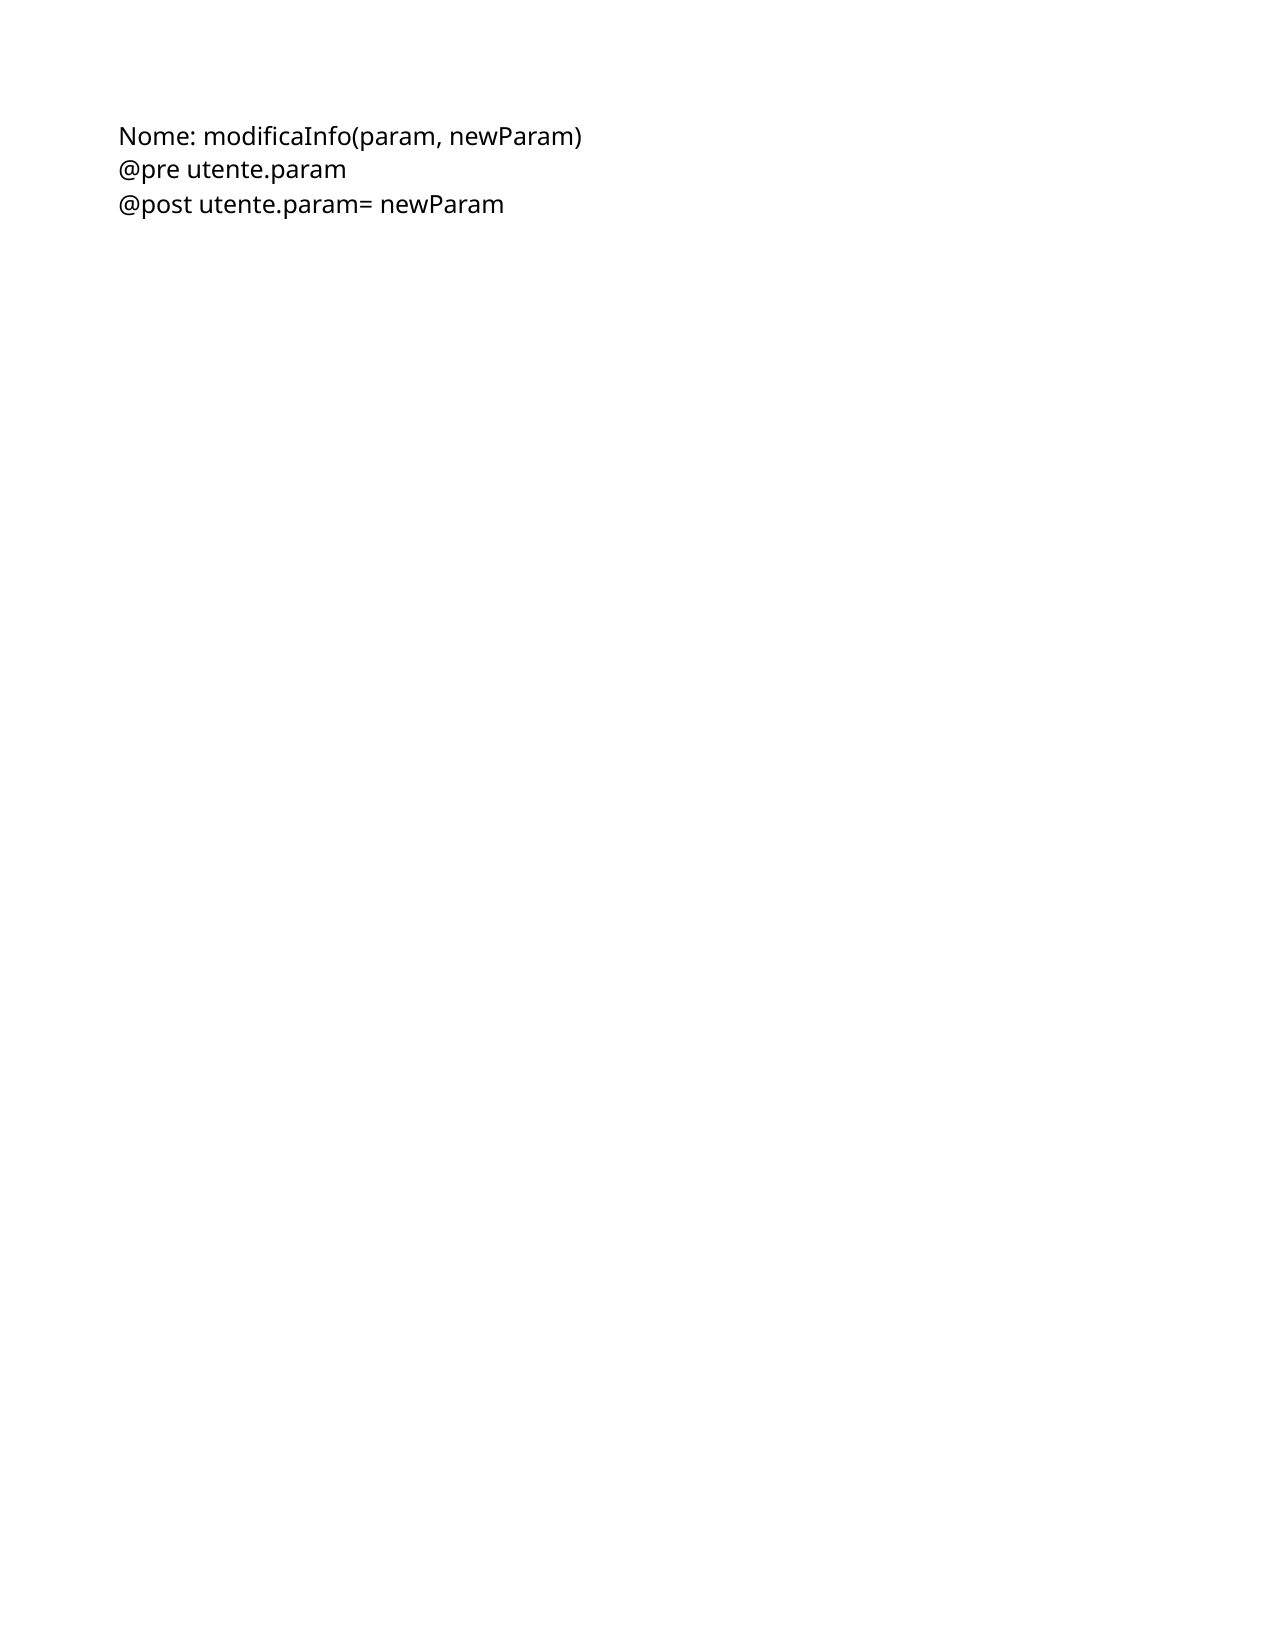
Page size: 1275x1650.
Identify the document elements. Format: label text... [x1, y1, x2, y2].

text Nome: modificaInfo(param, newParam) [118, 118, 1157, 152]
text @post utente.param= newParam [118, 186, 1157, 220]
text @pre utente.param [118, 152, 1157, 186]
